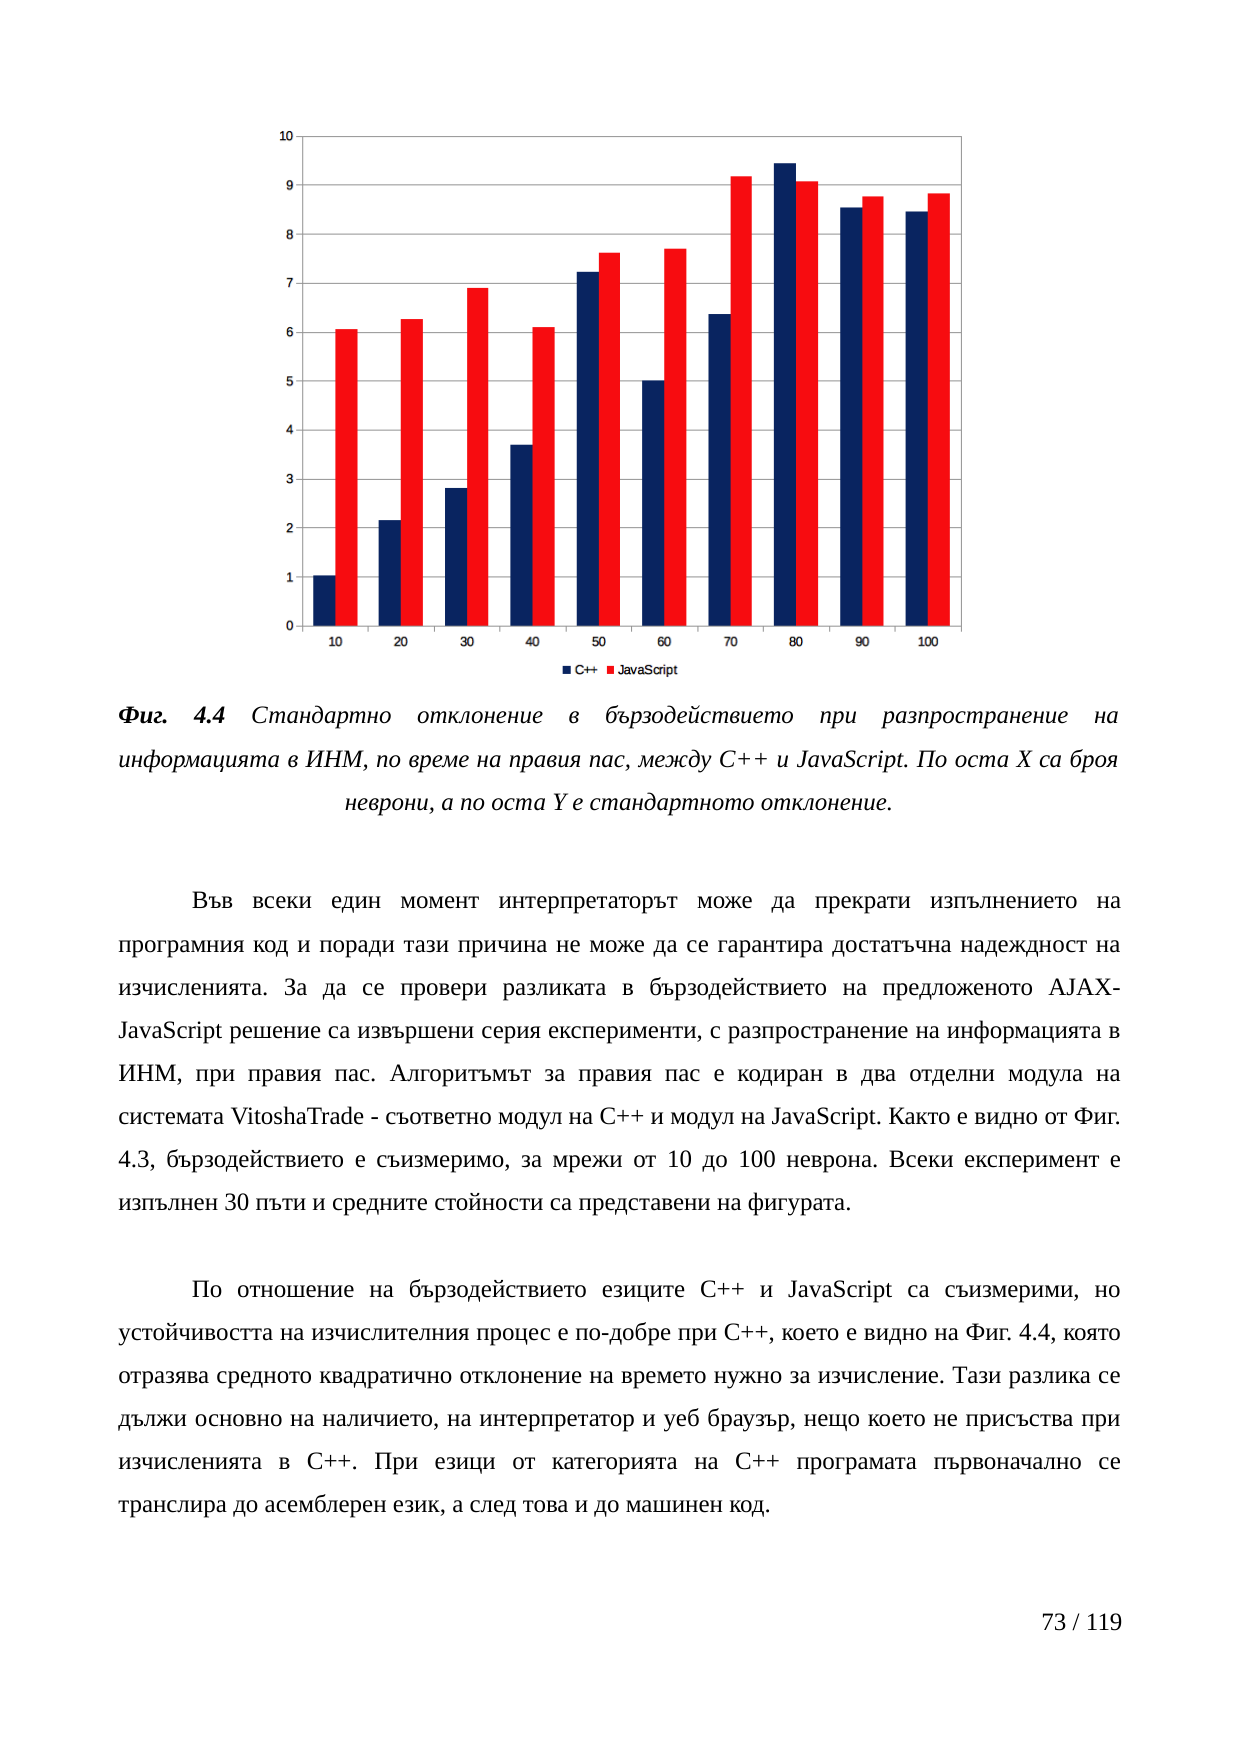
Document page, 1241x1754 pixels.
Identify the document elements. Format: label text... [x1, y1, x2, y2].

text Във всеки един момент интерпретаторът може да прекрати изпълнението на програмния код и поради тази причина не може да се гарантира достатъчна надеждност на изчисленията. За да се провери разликата в бързодействието на предложеното AJAX-JavaScript решение са извършени серия експерименти, с разпространение на информацията в ИНМ, при правия пас. Алгоритъмът за правия пас е кодиран в два отделни модула на системата VitoshaTrade - съответно модул на C++ и модул на JavaScript. Както е видно от Фиг. 4.3, бързодействието е съизмеримо, за мрежи от 10 до 100 неврона. Всеки експеримент е изпълнен 30 пъти и средните стойности са представени на фигурата. [118, 886, 1122, 1216]
text Фиг. 4.4 Стандартно отклонение в бързодействието при разпространение на информацията в ИНМ, по време на правия пас, между C++ и JavaScript. По оста X са броя неврони, а по оста Y е стандартното отклонение. [118, 687, 1122, 816]
text По отношение на бързодействието езиците C++ и JavaScript са съизмерими, но устойчивостта на изчислителния процес е по-добре при C++, което е видно на Фиг. 4.4, която отразява средното квадратично отклонение на времето нужно за изчисление. Тази разлика се дължи основно на наличието, на интерпретатор и уеб браузър, нещо което не присъства при изчисленията в C++. При езици от категорията на C++ програмата първоначално се транслира до асемблерен език, а след това и до машинен код. [118, 1274, 1122, 1518]
picture [265, 118, 975, 687]
